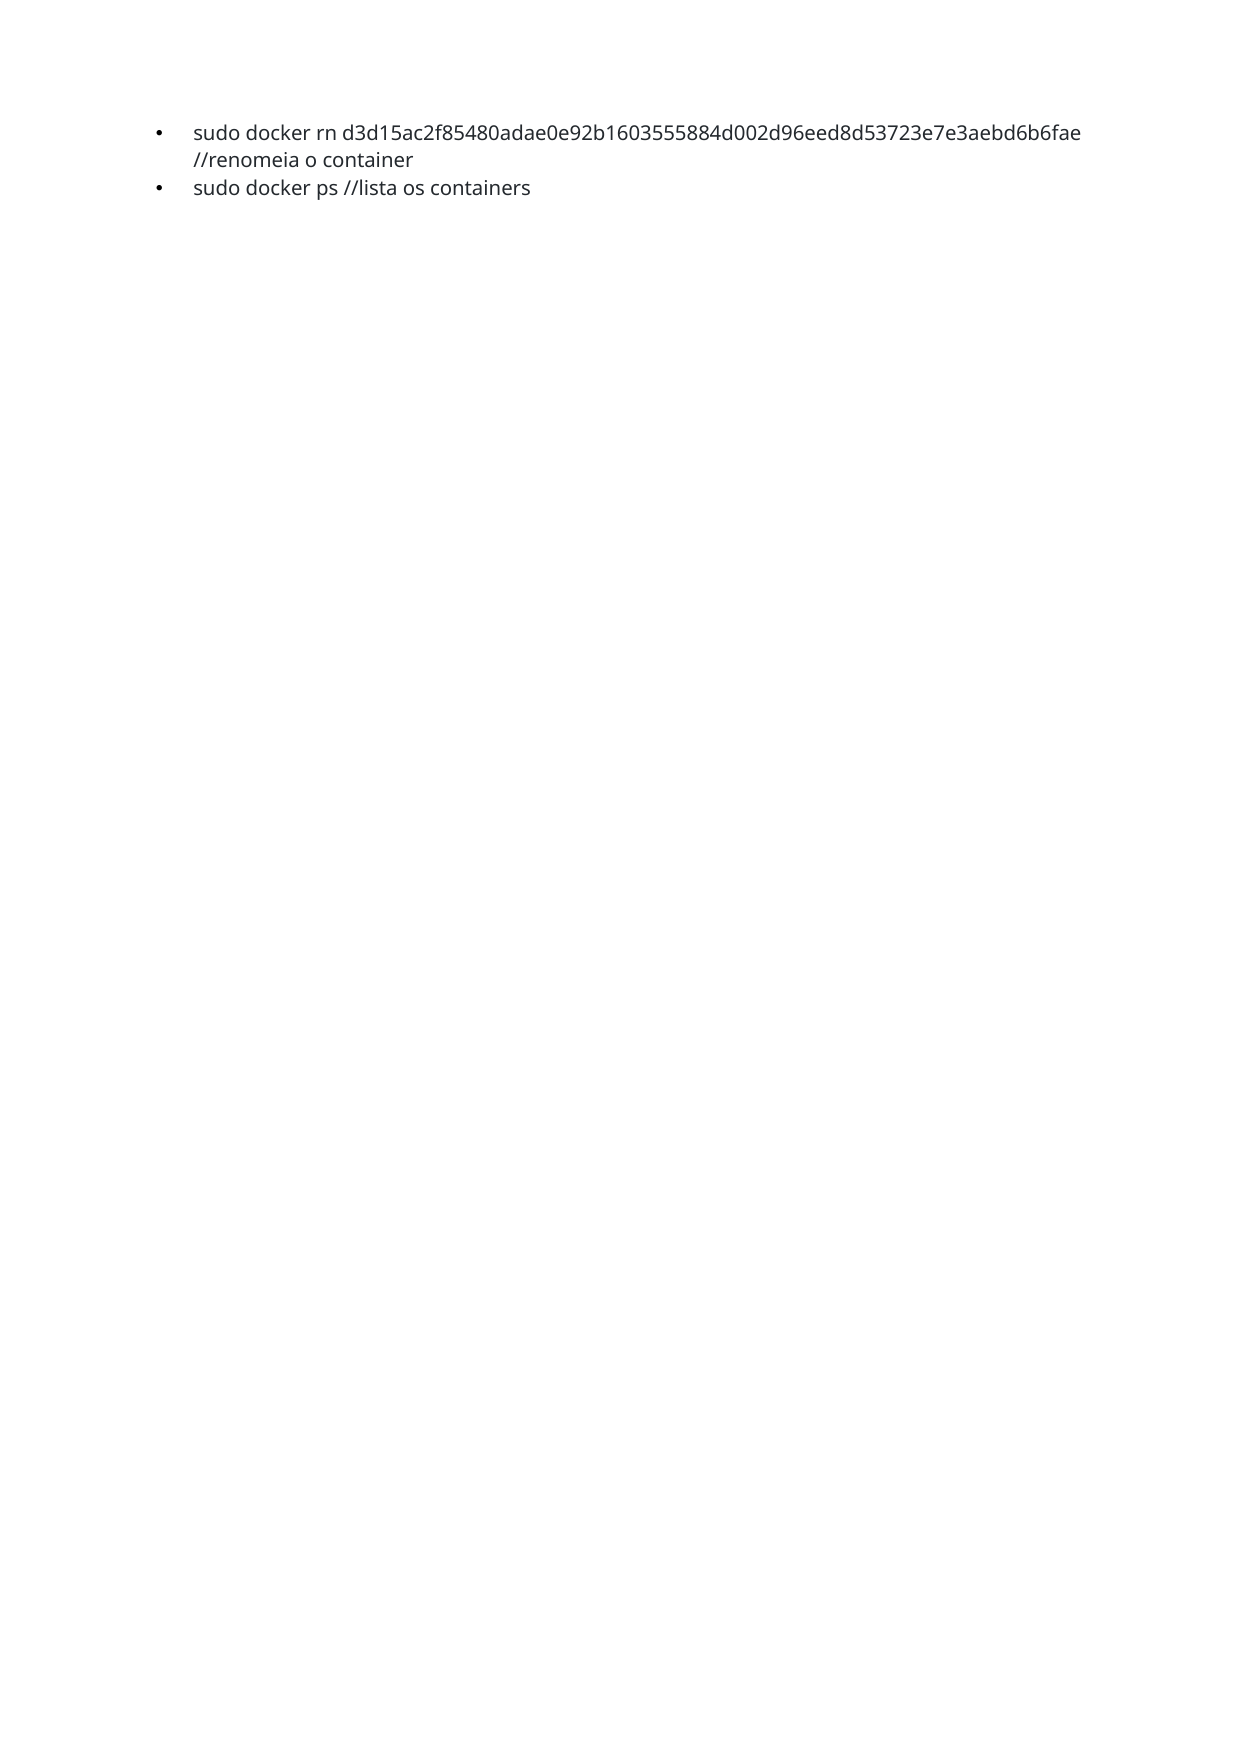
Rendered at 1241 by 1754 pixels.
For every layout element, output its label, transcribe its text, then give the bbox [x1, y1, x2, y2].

list sudo docker ps //lista os containers [156, 173, 1122, 201]
list sudo docker rn d3d15ac2f85480adae0e92b1603555884d002d96eed8d53723e7e3aebd6b6fae //renomeia o container [156, 118, 1122, 173]
